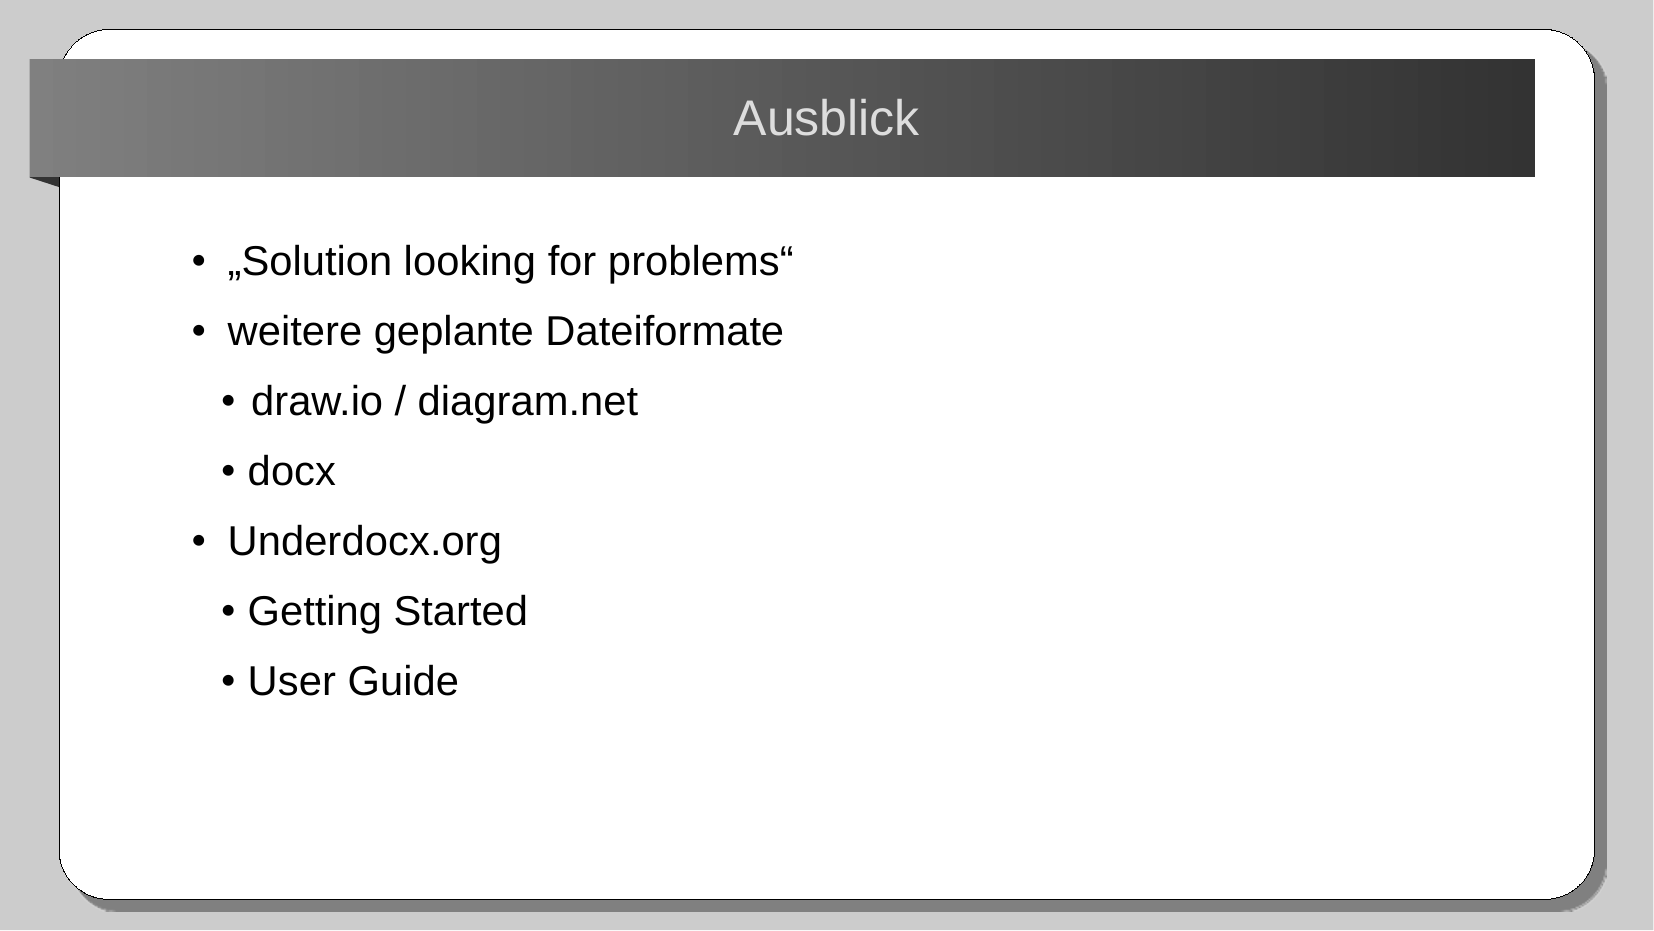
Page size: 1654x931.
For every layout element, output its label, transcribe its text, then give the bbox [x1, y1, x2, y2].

title Ausblick [118, 59, 1536, 178]
text_box  „Solution looking for problems“  weitere geplante Dateiformate  draw.io / diagram.net  docx  Underdocx.org  Getting Started  User Guide [177, 206, 1359, 827]
